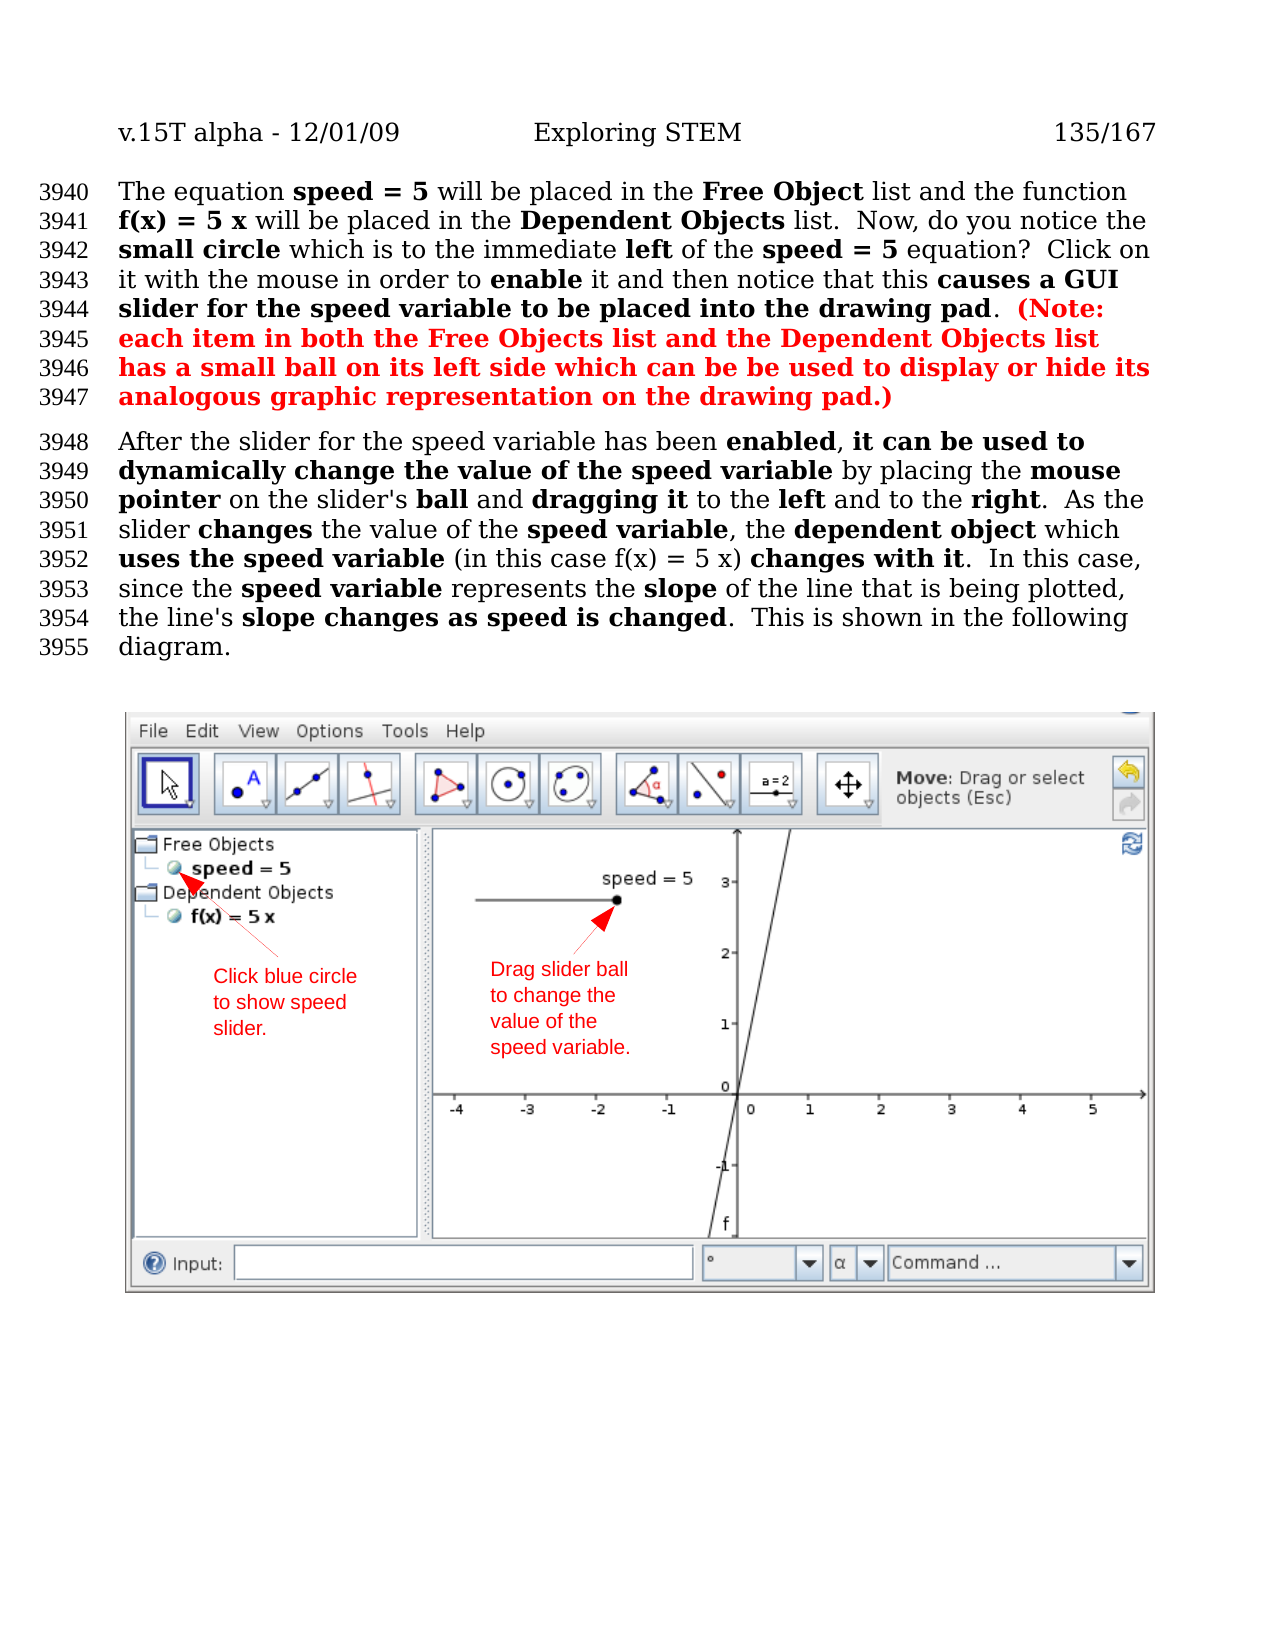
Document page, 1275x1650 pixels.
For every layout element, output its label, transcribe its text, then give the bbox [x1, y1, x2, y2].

text After the slider for the speed variable has been enabled, it can be used to dynamically change the value of the speed variable by placing the mouse pointer on the slider's ball and dragging it to the left and to the right. As the slider changes the value of the speed variable, the dependent object which uses the speed variable (in this case f(x) = 5 x) changes with it. In this case, since the speed variable represents the slope of the line that is being plotted, the line's slope changes as speed is changed. This is shown in the following diagram. [118, 427, 1157, 662]
text The equation speed = 5 will be placed in the Free Object list and the function f(x) = 5 x will be placed in the Dependent Objects list. Now, do you notice the small circle which is to the immediate left of the speed = 5 equation? Click on it with the mouse in order to enable it and then notice that this causes a GUI slider for the speed variable to be placed into the drawing pad. (Note: each item in both the Free Objects list and the Dependent Objects list has a small ball on its left side which can be be used to display or hide its analogous graphic representation on the drawing pad.) [118, 177, 1157, 412]
